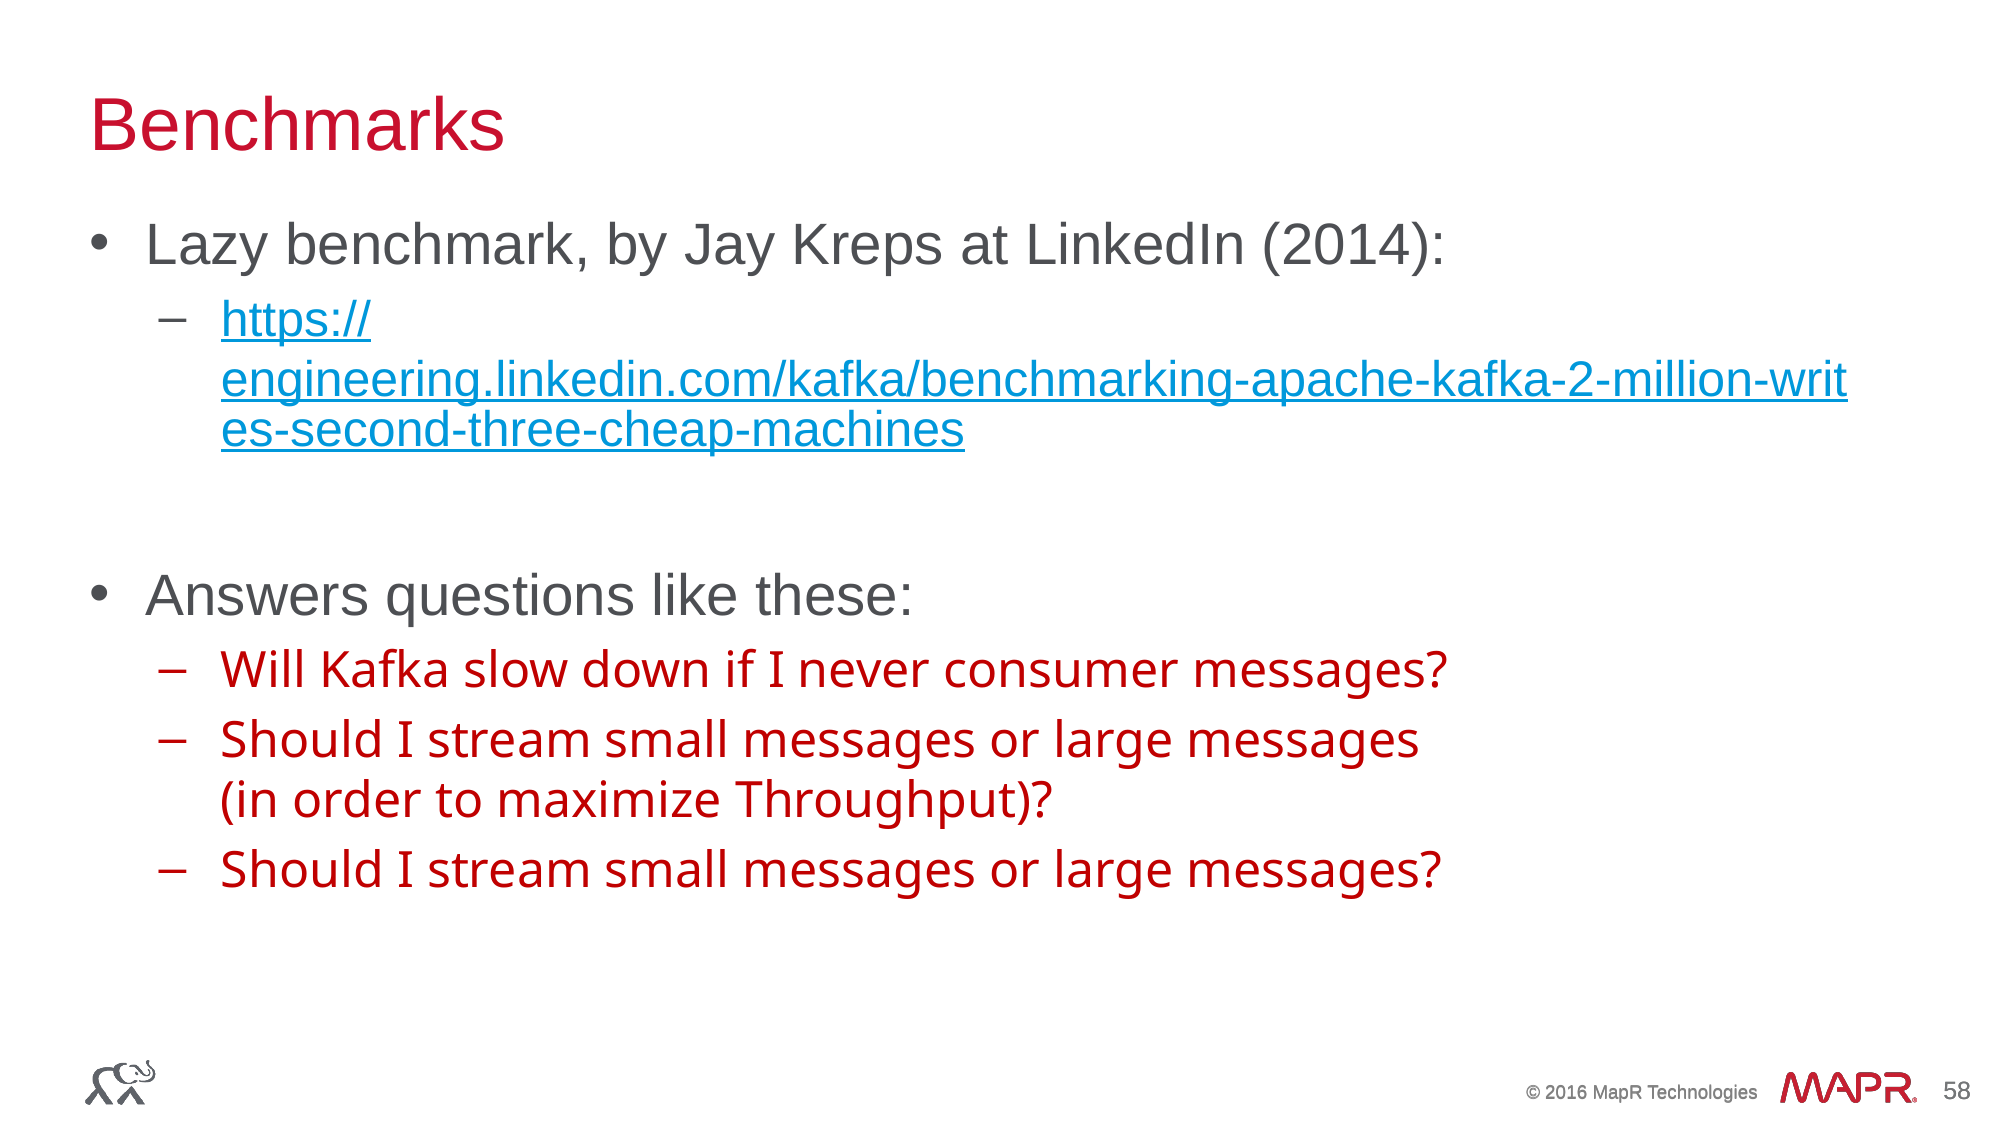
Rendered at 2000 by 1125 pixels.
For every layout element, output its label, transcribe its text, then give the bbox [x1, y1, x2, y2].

picture [75, 1038, 167, 1125]
list Lazy benchmark, by Jay Kreps at LinkedIn (2014): https://engineering.linkedin.com/kafka/benchmarking-apache-kafka-2-million-writes-second-three-cheap-machines Answers questions like these: Will Kafka slow down if I never consumer messages? Should I stream small messages or large messages (in order to maximize Throughput)? Should I stream small messages or large messages? [69, 196, 1869, 992]
title Benchmarks [69, 45, 1869, 196]
